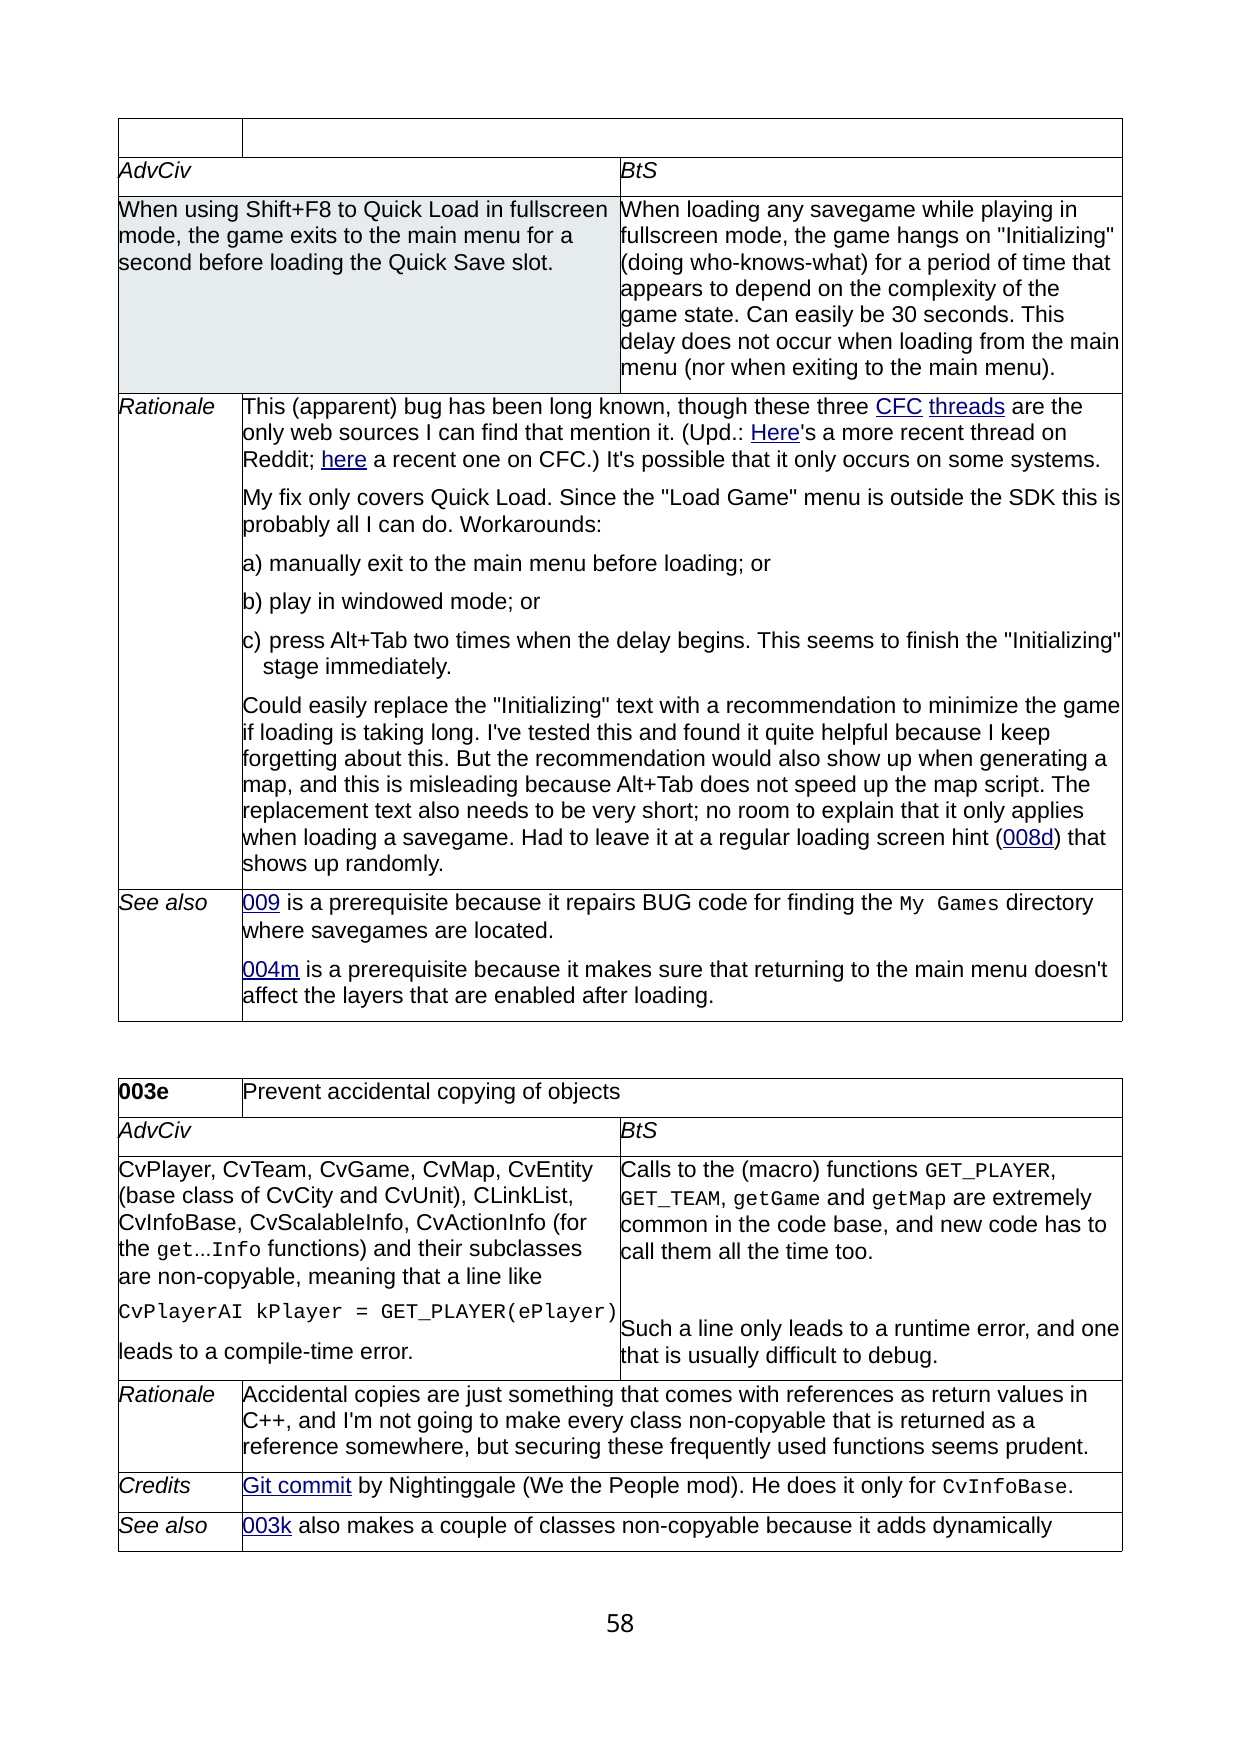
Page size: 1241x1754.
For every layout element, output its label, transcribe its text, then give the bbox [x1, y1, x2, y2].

table_cell BtS [621, 1118, 1122, 1156]
table_cell AdvCiv [119, 158, 620, 196]
table_cell Calls to the (macro) functions GET_PLAYER, GET_TEAM, getGame and getMap are extremely common in the code base, and new code has to call them all the time too. Such a line only leads to a runtime error, and one that is usually difficult to debug. [621, 1157, 1122, 1380]
table_header 003e [119, 1079, 242, 1117]
table_cell Credits [119, 1473, 242, 1512]
table_cell CvPlayer, CvTeam, CvGame, CvMap, CvEntity (base class of CvCity and CvUnit), CLinkList, CvInfoBase, CvScalableInfo, CvActionInfo (for the get...Info functions) and their subclasses are non-copyable, meaning that a line like CvPlayerAI kPlayer = GET_PLAYER(ePlayer) leads to a compile-time error. [119, 1157, 620, 1380]
table_cell 009 is a prerequisite because it repairs BUG code for finding the My Games directory where savegames are located. 004m is a prerequisite because it makes sure that returning to the main menu doesn't affect the layers that are enabled after loading. [243, 890, 1122, 1021]
table_cell AdvCiv [119, 1118, 620, 1156]
table_cell Git commit by Nightinggale (We the People mod). He does it only for CvInfoBase. [243, 1473, 1122, 1512]
table_cell This (apparent) bug has been long known, though these three CFC threads are the only web sources I can find that mention it. (Upd.: Here's a more recent thread on Reddit; here a recent one on CFC.) It's possible that it only occurs on some systems. My fix only covers Quick Load. Since the "Load Game" menu is outside the SDK this is probably all I can do. Workarounds: manually exit to the main menu before loading; or play in windowed mode; or press Alt+Tab two times when the delay begins. This seems to finish the "Initializing" stage immediately. Could easily replace the "Initializing" text with a recommendation to minimize the game if loading is taking long. I've tested this and found it quite helpful because I keep forgetting about this. But the recommendation would also show up when generating a map, and this is misleading because Alt+Tab does not speed up the map script. The replacement text also needs to be very short; no room to explain that it only applies when loading a savegame. Had to leave it at a regular loading screen hint (008d) that shows up randomly. [243, 394, 1122, 889]
table_cell When loading any savegame while playing in fullscreen mode, the game hangs on "Initializing" (doing who-knows-what) for a period of time that appears to depend on the complexity of the game state. Can easily be 30 seconds. This delay does not occur when loading from the main menu (nor when exiting to the main menu). [621, 197, 1122, 393]
table_cell Accidental copies are just something that comes with references as return values in C++, and I'm not going to make every class non-copyable that is returned as a reference somewhere, but securing these frequently used functions seems prudent. [243, 1381, 1122, 1472]
table_cell 003k also makes a couple of classes non-copyable because it adds dynamically [243, 1513, 1122, 1551]
table_cell Rationale [119, 394, 242, 889]
table_cell When using Shift+F8 to Quick Load in fullscreen mode, the game exits to the main menu for a second before loading the Quick Save slot. [119, 197, 620, 393]
table_cell See also [119, 890, 242, 1021]
table_header Prevent accidental copying of objects [243, 1079, 1122, 1117]
table_cell BtS [621, 158, 1122, 196]
table_header [243, 119, 1122, 157]
table_header [119, 119, 242, 157]
table_cell Rationale [119, 1381, 242, 1472]
table_cell See also [119, 1513, 242, 1551]
